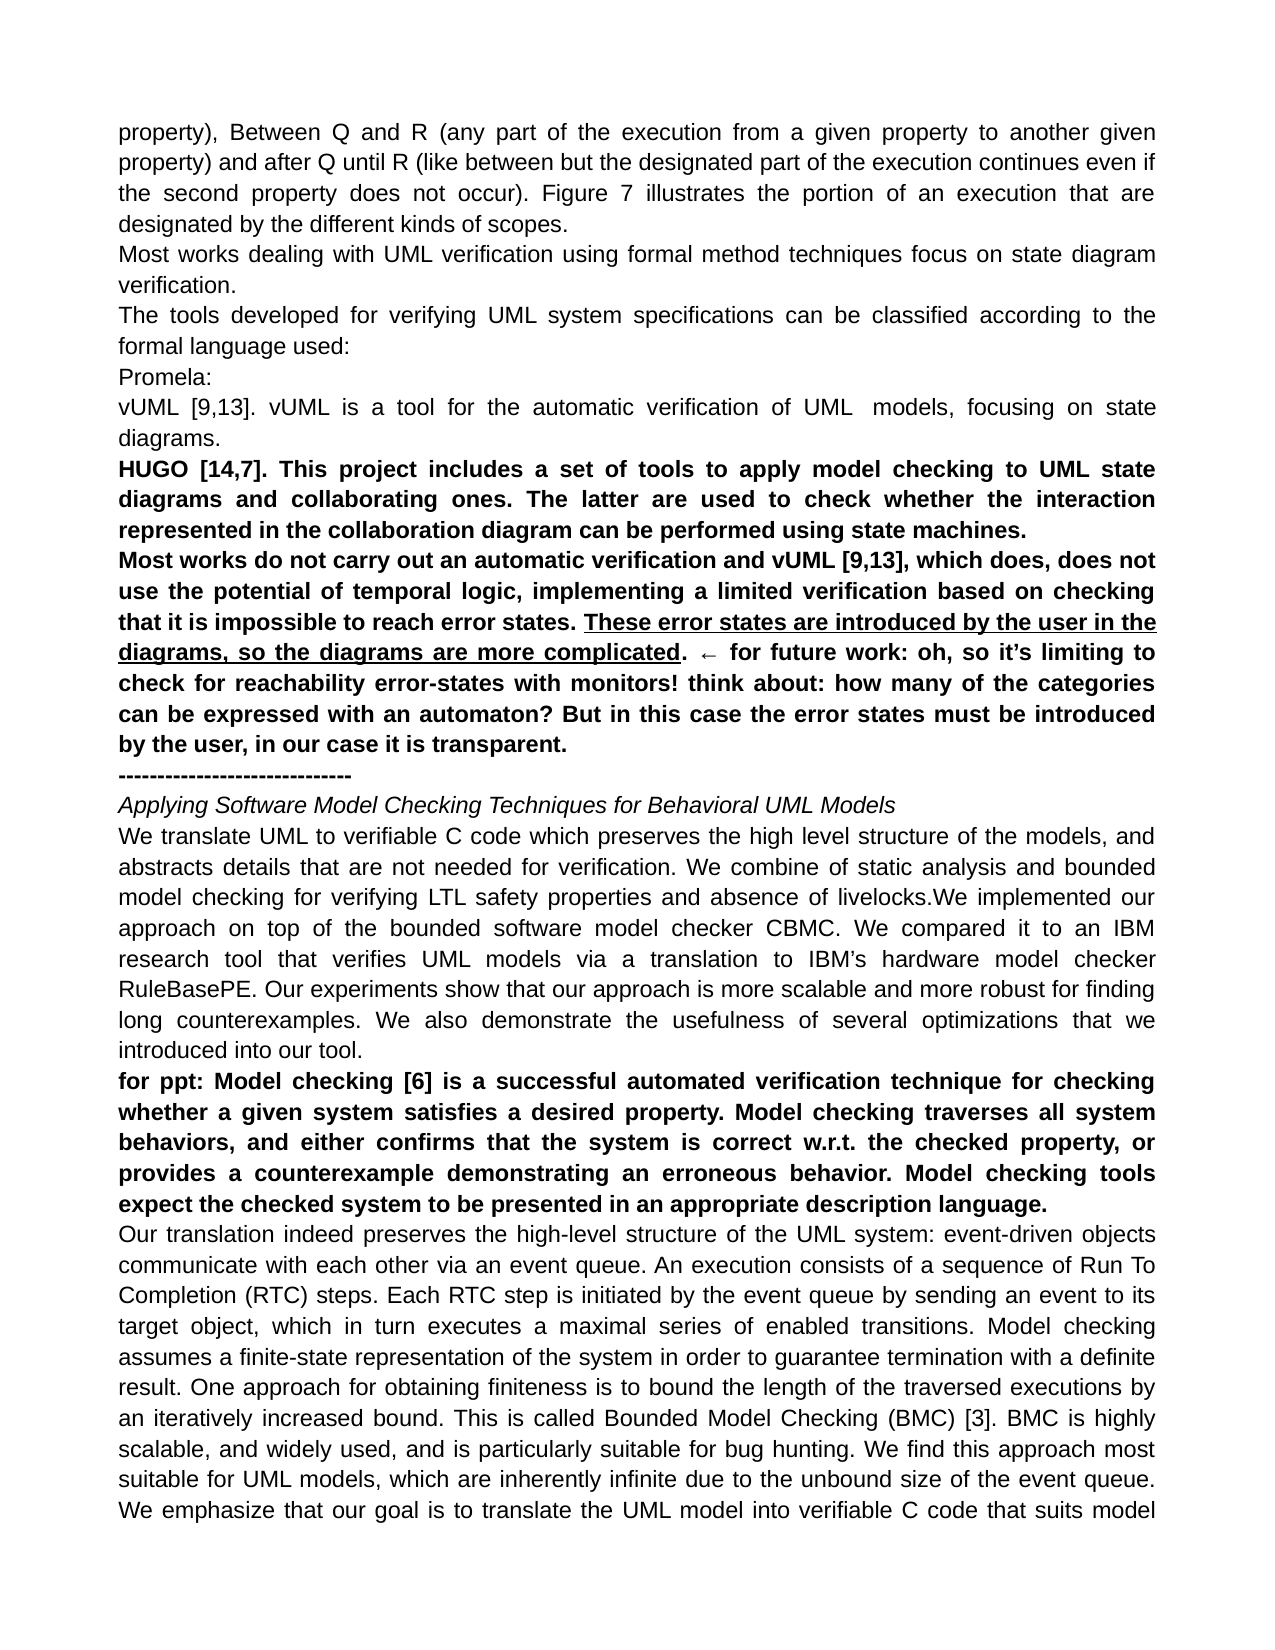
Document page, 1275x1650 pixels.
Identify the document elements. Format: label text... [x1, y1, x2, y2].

text property), Between Q and R (any part of the execution from a given property to another given property) and after Q until R (like between but the designated part of the execution continues even if the second property does not occur). Figure 7 illustrates the portion of an execution that are designated by the different kinds of scopes. [118, 118, 1157, 237]
text We translate UML to verifiable C code which preserves the high level structure of the models, and abstracts details that are not needed for verification. We combine of static analysis and bounded model checking for verifying LTL safety properties and absence of livelocks.We implemented our approach on top of the bounded software model checker CBMC. We compared it to an IBM research tool that verifies UML models via a translation to IBM’s hardware model checker RuleBasePE. Our experiments show that our approach is more scalable and more robust for finding long counterexamples. We also demonstrate the usefulness of several optimizations that we introduced into our tool. [118, 822, 1157, 1064]
text Promela: [118, 363, 1157, 390]
text Applying Software Model Checking Techniques for Behavioral UML Models [118, 792, 1157, 819]
text Most works do not carry out an automatic verification and vUML [9,13], which does, does not use the potential of temporal logic, implementing a limited verification based on checking that it is impossible to reach error states. These error states are introduced by the user in the diagrams, so the diagrams are more complicated. ← for future work: oh, so it’s limiting to check for reachability error-states with monitors! think about: how many of the categories can be expressed with an automaton? But in this case the error states must be introduced by the user, in our case it is transparent. [118, 547, 1157, 757]
text ------------------------------ [118, 761, 1157, 788]
text vUML [9,13]. vUML is a tool for the automatic verification of UML models, focusing on state diagrams. [118, 394, 1157, 451]
text Our translation indeed preserves the high-level structure of the UML system: event-driven objects communicate with each other via an event queue. An execution consists of a sequence of Run To Completion (RTC) steps. Each RTC step is initiated by the event queue by sending an event to its target object, which in turn executes a maximal series of enabled transitions. Model checking assumes a finite-state representation of the system in order to guarantee termination with a definite result. One approach for obtaining finiteness is to bound the length of the traversed executions by an iteratively increased bound. This is called Bounded Model Checking (BMC) [3]. BMC is highly scalable, and widely used, and is particularly suitable for bug hunting. We find this approach most suitable for UML models, which are inherently infinite due to the unbound size of the event queue. We emphasize that our goal is to translate the UML model into verifiable C code that suits model [118, 1221, 1157, 1523]
text for ppt: Model checking [6] is a successful automated verification technique for checking whether a given system satisfies a desired property. Model checking traverses all system behaviors, and either confirms that the system is correct w.r.t. the checked property, or provides a counterexample demonstrating an erroneous behavior. Model checking tools expect the checked system to be presented in an appropriate description language. [118, 1067, 1157, 1217]
text Most works dealing with UML verification using formal method techniques focus on state diagram verification. [118, 241, 1157, 298]
text HUGO [14,7]. This project includes a set of tools to apply model checking to UML state diagrams and collaborating ones. The latter are used to check whether the interaction represented in the collaboration diagram can be performed using state machines. [118, 455, 1157, 543]
text The tools developed for verifying UML system specifications can be classified according to the formal language used: [118, 302, 1157, 359]
